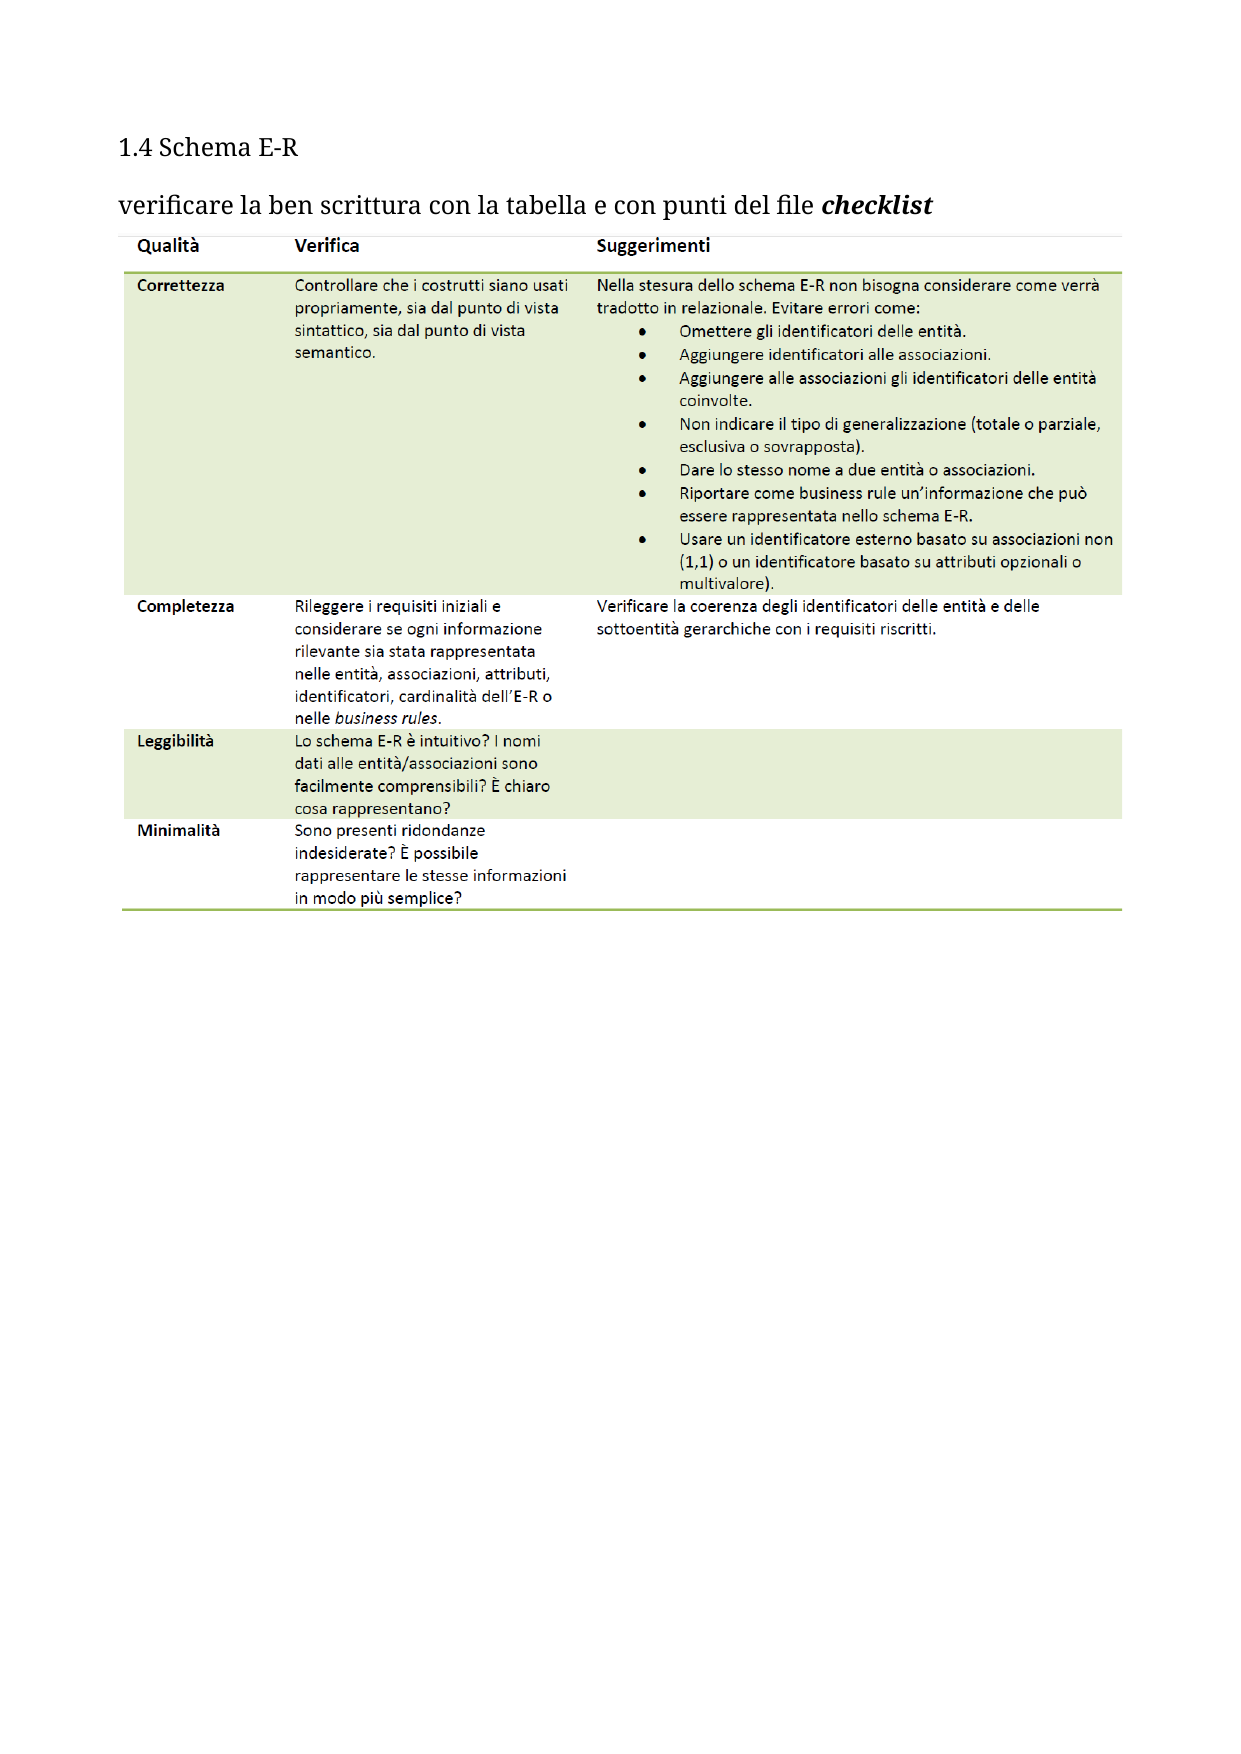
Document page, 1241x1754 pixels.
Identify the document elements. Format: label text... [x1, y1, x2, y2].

text verificare la ben scrittura con la tabella e con punti del file checklist [118, 188, 1122, 222]
picture [118, 233, 1123, 912]
text 1.4 Schema E-R [118, 130, 1122, 164]
